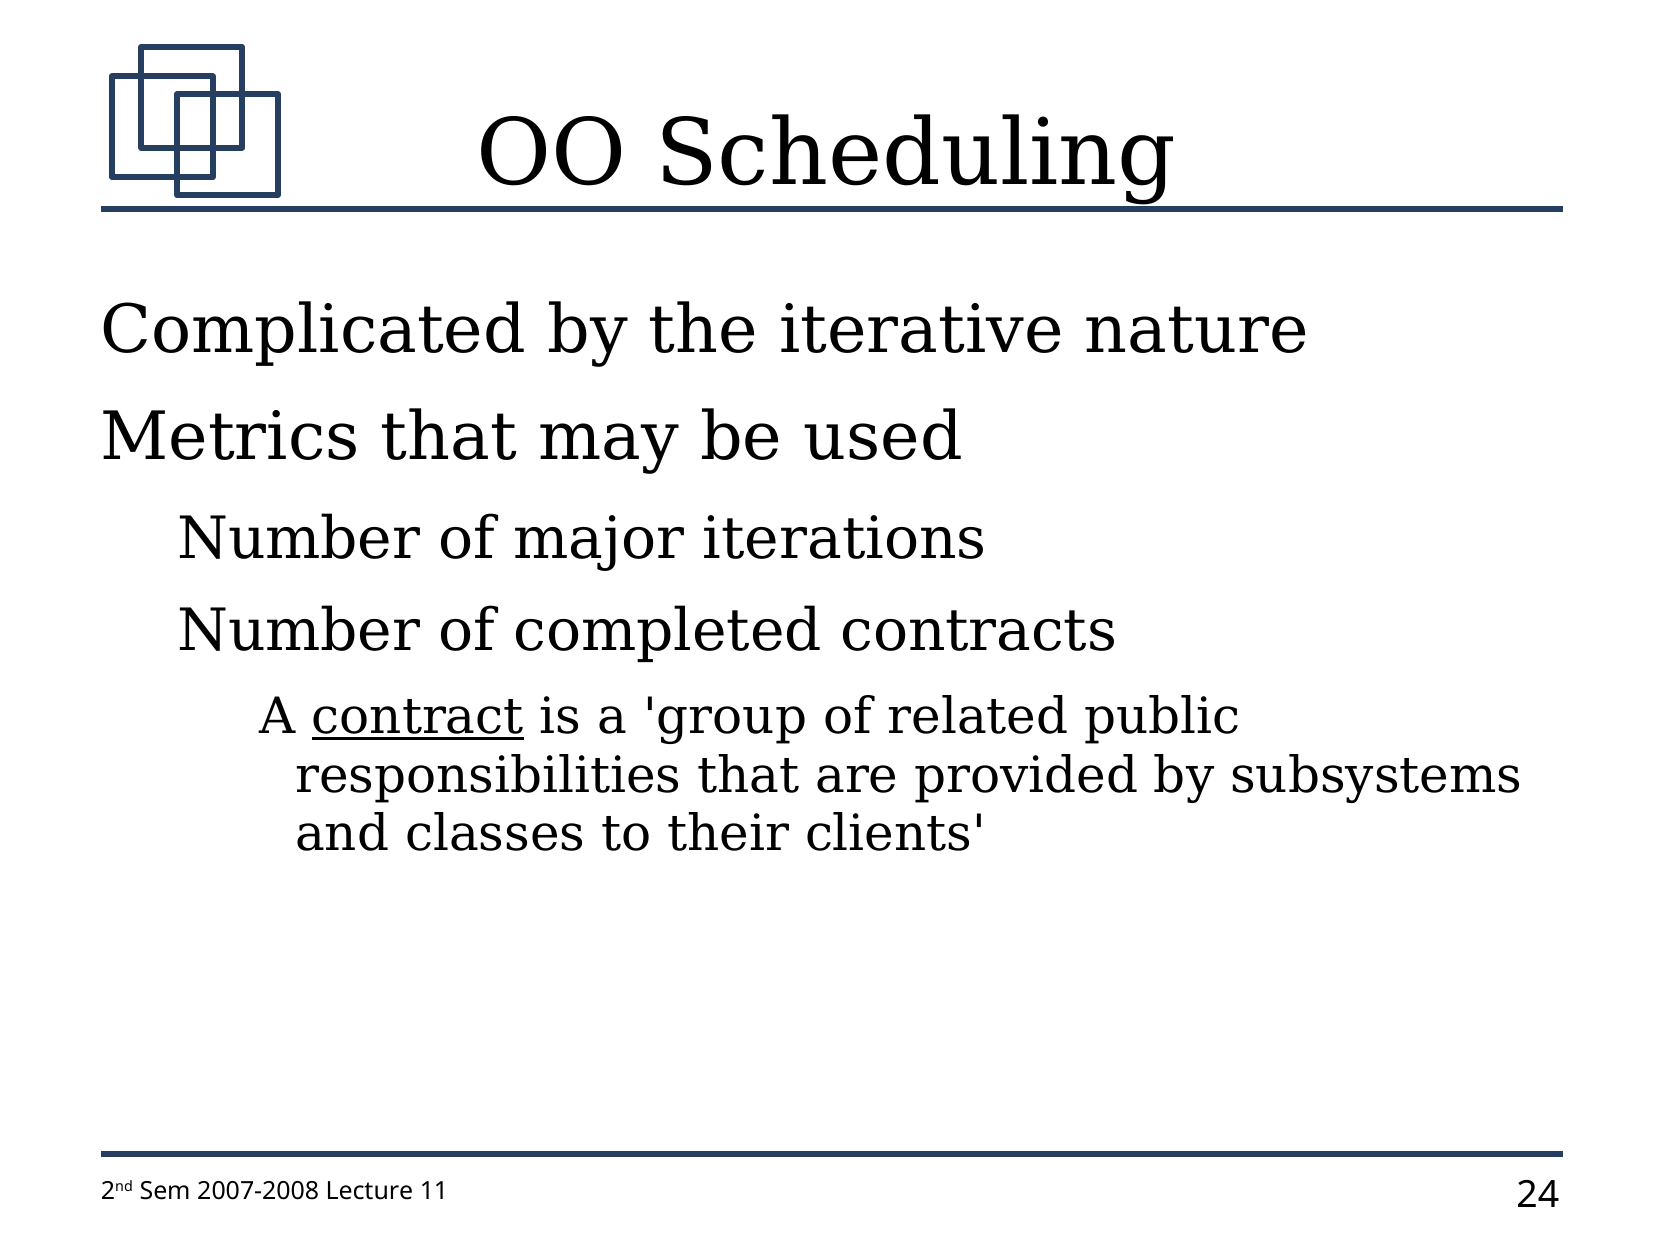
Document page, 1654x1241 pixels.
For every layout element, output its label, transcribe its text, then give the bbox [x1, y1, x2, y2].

list Complicated by the iterative nature Metrics that may be used Number of major iterations Number of completed contracts A contract is a 'group of related public responsibilities that are provided by subsystems and classes to their clients' [82, 290, 1571, 1109]
title OO Scheduling [82, 49, 1571, 257]
